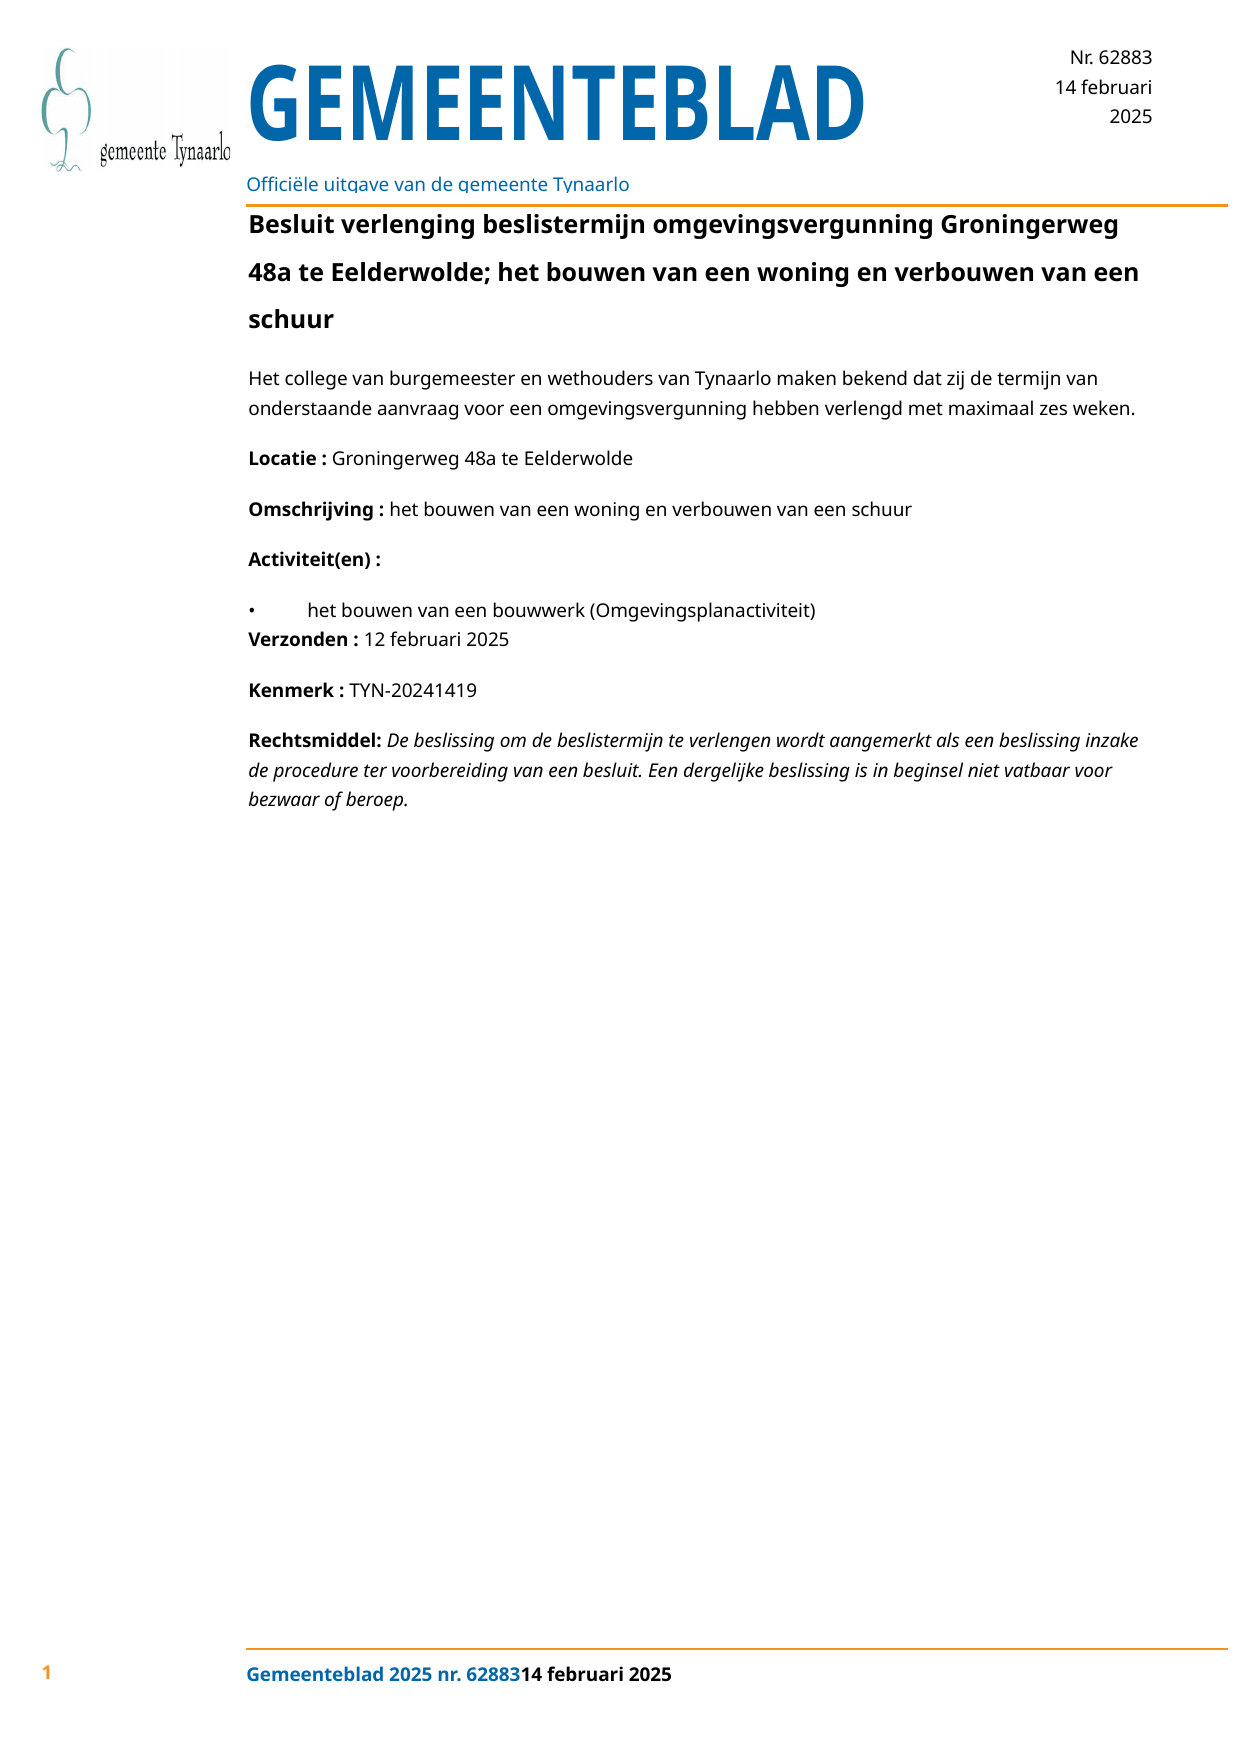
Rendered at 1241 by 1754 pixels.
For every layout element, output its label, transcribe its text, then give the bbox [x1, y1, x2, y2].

text Het college van burgemeester en wethouders van Tynaarlo maken bekend dat zij de termijn van onderstaande aanvraag voor een omgevingsvergunning hebben verlengd met maximaal zes weken. [248, 366, 1152, 421]
text Rechtsmiddel: De beslissing om de beslistermijn te verlengen wordt aangemerkt als een beslissing inzake de procedure ter voorbereiding van een besluit. Een dergelijke beslissing is in beginsel niet vatbaar voor bezwaar of beroep. [248, 727, 1152, 812]
text Verzonden : 12 februari 2025 [248, 626, 1152, 652]
text Besluit verlenging beslistermijn omgevingsvergunning Groningerweg 48a te Eelderwolde; het bouwen van een woning en verbouwen van een schuur [248, 207, 1152, 336]
text Omschrijving : het bouwen van een woning en verbouwen van een schuur [248, 496, 1152, 522]
text Kenmerk : TYN-20241419 [248, 677, 1152, 702]
list het bouwen van een bouwwerk (Omgevingsplanactiviteit) [248, 597, 1152, 622]
picture [41, 47, 231, 172]
text Activiteit(en) : [248, 546, 1152, 572]
text Locatie : Groningerweg 48a te Eelderwolde [248, 446, 1152, 471]
